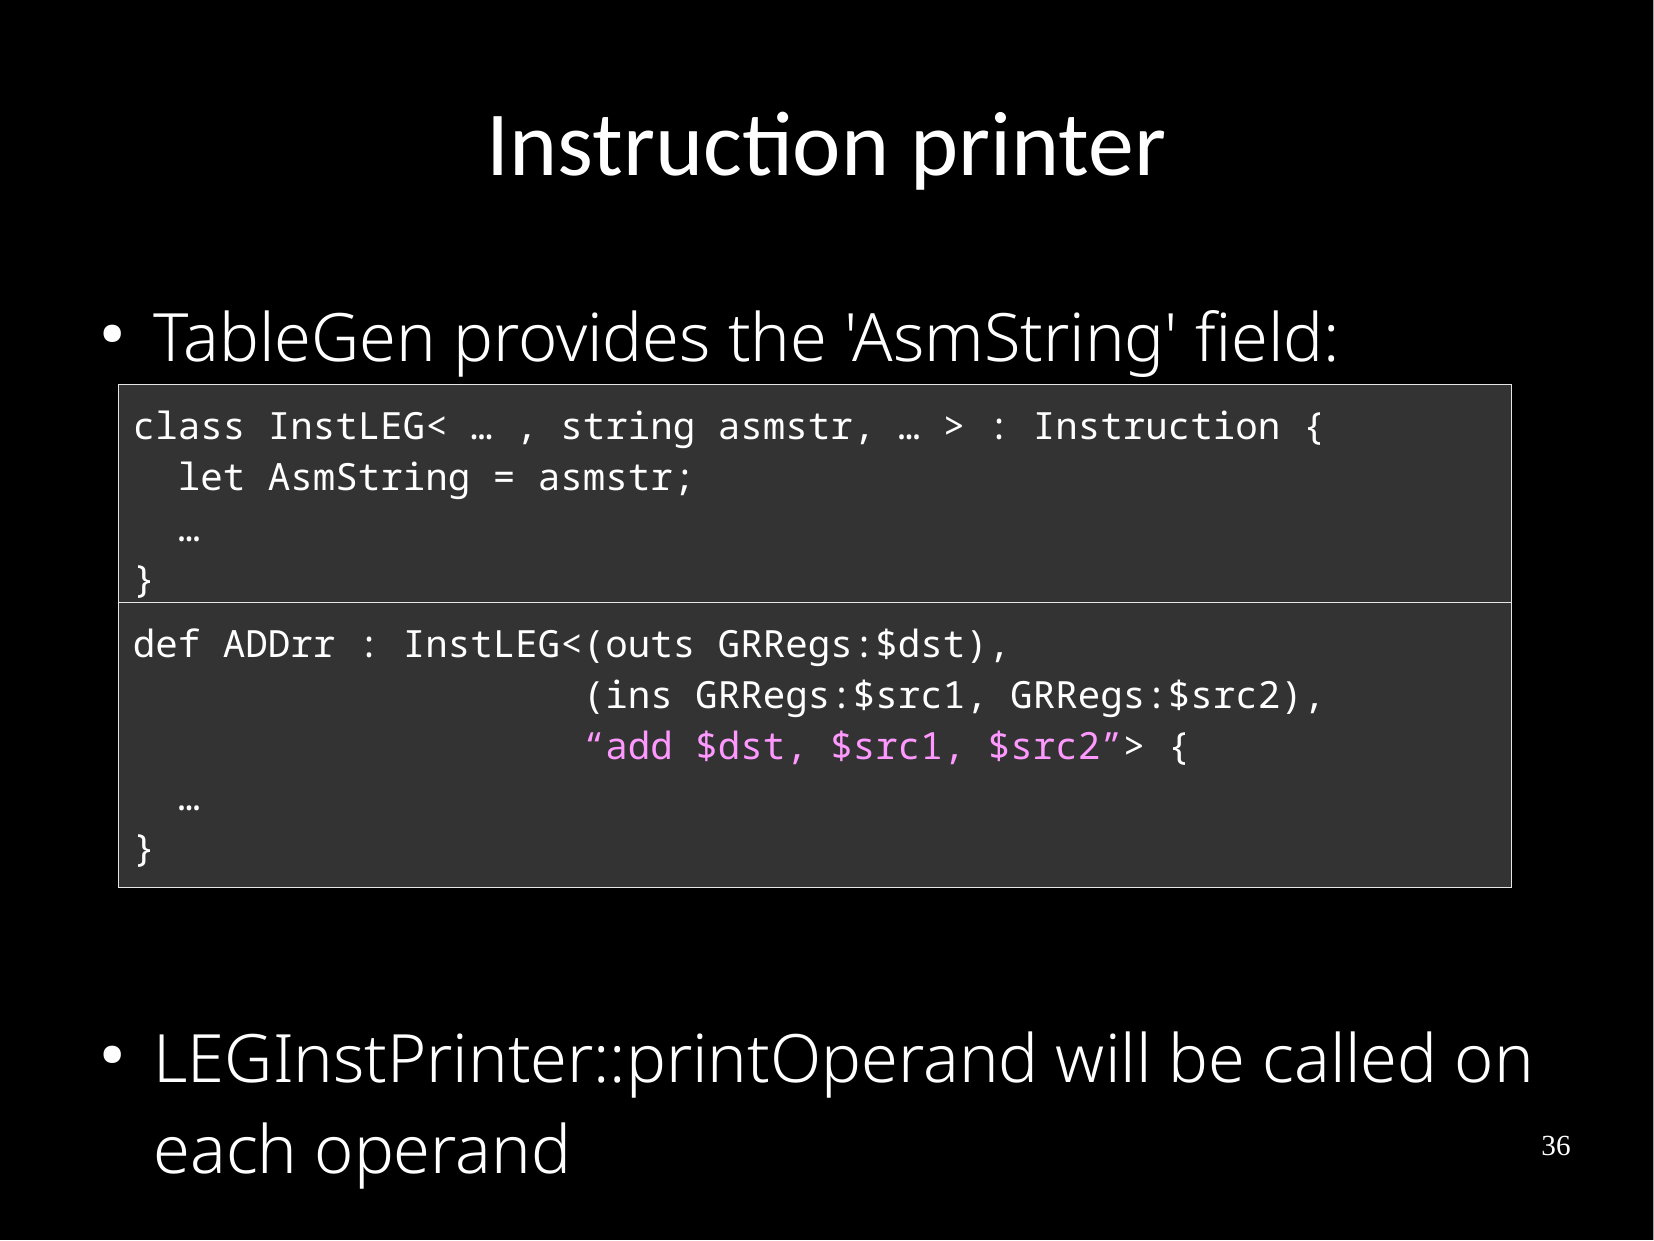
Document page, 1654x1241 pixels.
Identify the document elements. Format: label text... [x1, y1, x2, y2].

text_box def ADDrr : InstLEG<(outs GRRegs:$dst), (ins GRRegs:$src1, GRRegs:$src2), “add $dst, $src1, $src2”> { … } [118, 602, 1512, 820]
list TableGen provides the 'AsmString' field: LEGInstPrinter::printOperand will be called on each operand [82, 290, 1571, 1205]
text_box class InstLEG< … , string asmstr, … > : Instruction { let AsmString = asmstr; … } [118, 384, 1512, 564]
title Instruction printer [82, 49, 1571, 257]
